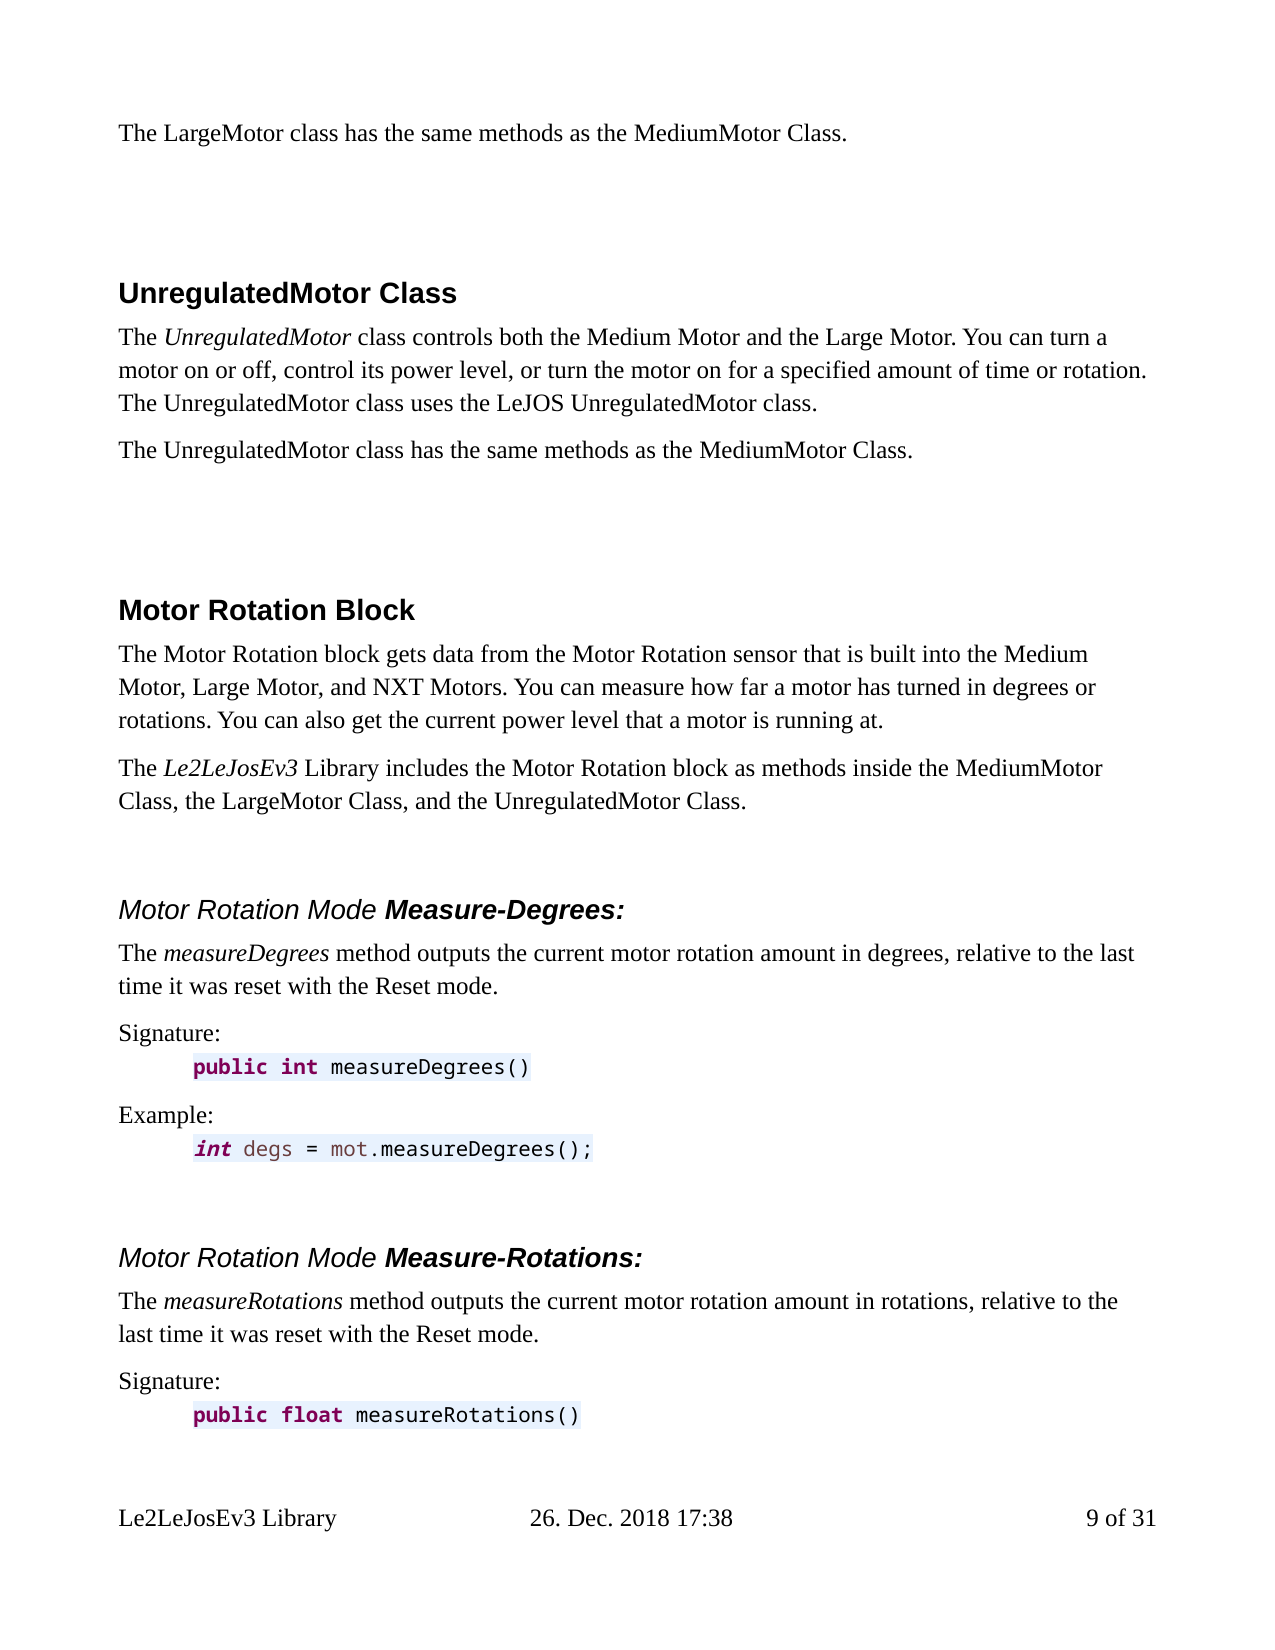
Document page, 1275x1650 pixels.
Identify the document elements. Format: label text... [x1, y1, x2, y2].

subtitle Motor Rotation Mode Measure-Rotations: [118, 1241, 1157, 1273]
text The Motor Rotation block gets data from the Motor Rotation sensor that is built into the Medium Motor, Large Motor, and NXT Motors. You can measure how far a motor has turned in degrees or rotations. You can also get the current power level that a motor is running at. [118, 639, 1157, 734]
text The UnregulatedMotor class has the same methods as the MediumMotor Class. [118, 435, 1157, 464]
subtitle Motor Rotation Block [118, 593, 1157, 627]
subtitle Motor Rotation Mode Measure-Degrees: [118, 893, 1157, 925]
text The measureRotations method outputs the current motor rotation amount in rotations, relative to the last time it was reset with the Reset mode. [118, 1286, 1157, 1348]
text Signature: public float measureRotations() [118, 1366, 1157, 1429]
text Signature: public int measureDegrees() [118, 1018, 1157, 1081]
text The LargeMotor class has the same methods as the MediumMotor Class. [118, 118, 1157, 147]
subtitle UnregulatedMotor Class [118, 276, 1157, 309]
text The UnregulatedMotor class controls both the Medium Motor and the Large Motor. You can turn a motor on or off, control its power level, or turn the motor on for a specified amount of time or rotation. The UnregulatedMotor class uses the LeJOS UnregulatedMotor class. [118, 322, 1157, 417]
text Example: int degs = mot.measureDegrees(); [118, 1100, 1157, 1162]
text The Le2LeJosEv3 Library includes the Motor Rotation block as methods inside the MediumMotor Class, the LargeMotor Class, and the UnregulatedMotor Class. [118, 753, 1157, 814]
text The measureDegrees method outputs the current motor rotation amount in degrees, relative to the last time it was reset with the Reset mode. [118, 938, 1157, 999]
